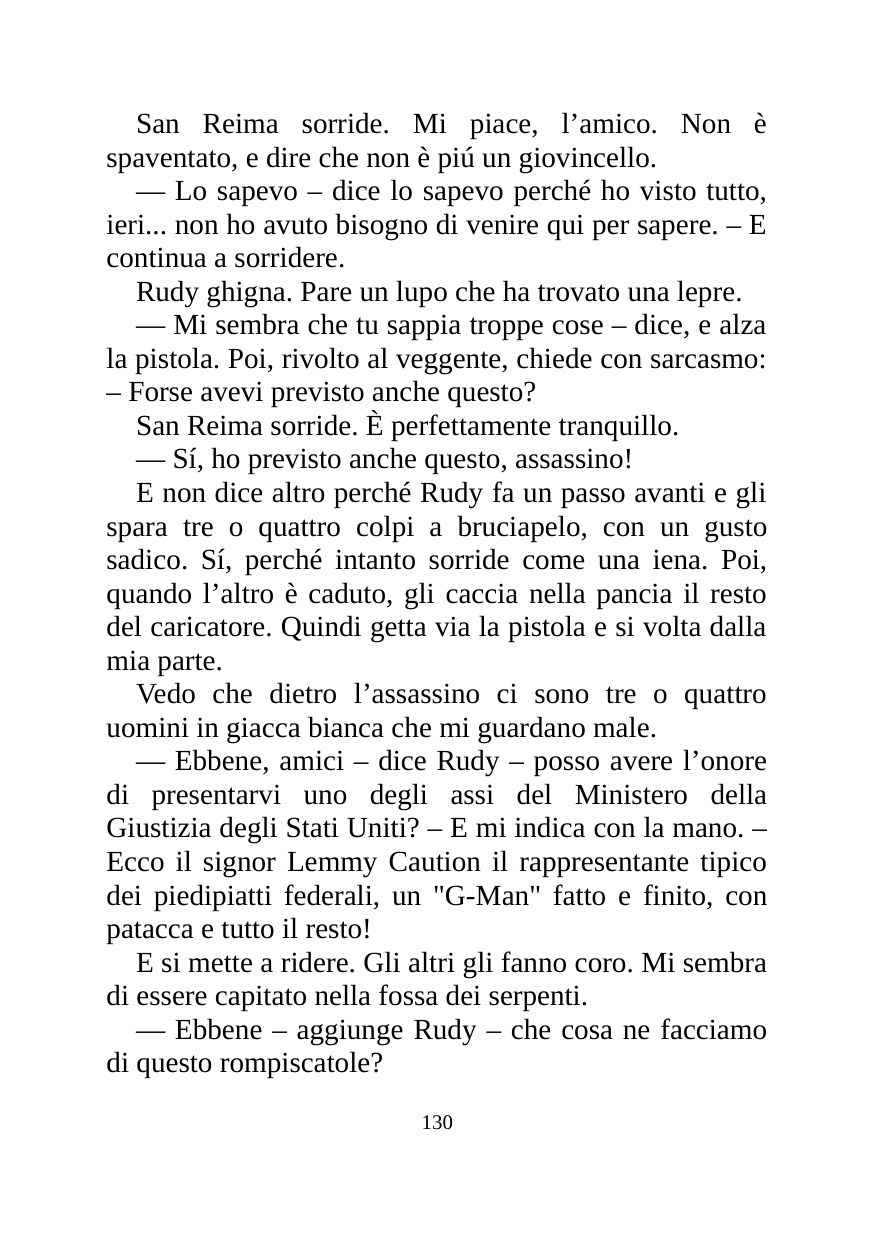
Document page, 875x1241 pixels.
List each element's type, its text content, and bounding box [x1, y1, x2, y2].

text Rudy ghigna. Pare un lupo che ha trovato una lepre. [106, 274, 768, 307]
text — Lo sapevo – dice lo sapevo perché ho visto tutto, ieri... non ho avuto bisogno di venire qui per sapere. – E continua a sorridere. [106, 173, 768, 274]
text — Mi sembra che tu sappia troppe cose – dice, e alza la pistola. Poi, rivolto al veggente, chiede con sarcasmo: – Forse avevi previsto anche questo? [106, 307, 768, 408]
text — Ebbene – aggiunge Rudy – che cosa ne facciamo di questo rompiscatole? [106, 1012, 768, 1079]
text — Ebbene, amici – dice Rudy – posso avere l’onore di presentarvi uno degli assi del Ministero della Giustizia degli Stati Uniti? – E mi indica con la mano. – Ecco il signor Lemmy Caution il rappresentante tipico dei piedipiatti federali, un "G-Man" fatto e finito, con patacca e tutto il resto! [106, 743, 768, 945]
text E si mette a ridere. Gli altri gli fanno coro. Mi sembra di essere capitato nella fossa dei serpenti. [106, 945, 768, 1012]
text Vedo che dietro l’assassino ci sono tre o quattro uomini in giacca bianca che mi guardano male. [106, 676, 768, 743]
text — Sí, ho previsto anche questo, assassino! [106, 442, 768, 475]
text San Reima sorride. Mi piace, l’amico. Non è spaventato, e dire che non è piú un giovincello. [106, 106, 768, 173]
text San Reima sorride. È perfettamente tranquillo. [106, 408, 768, 442]
text E non dice altro perché Rudy fa un passo avanti e gli spara tre o quattro colpi a bruciapelo, con un gusto sadico. Sí, perché intanto sorride come una iena. Poi, quando l’altro è caduto, gli caccia nella pancia il resto del caricatore. Quindi getta via la pistola e si volta dalla mia parte. [106, 475, 768, 676]
